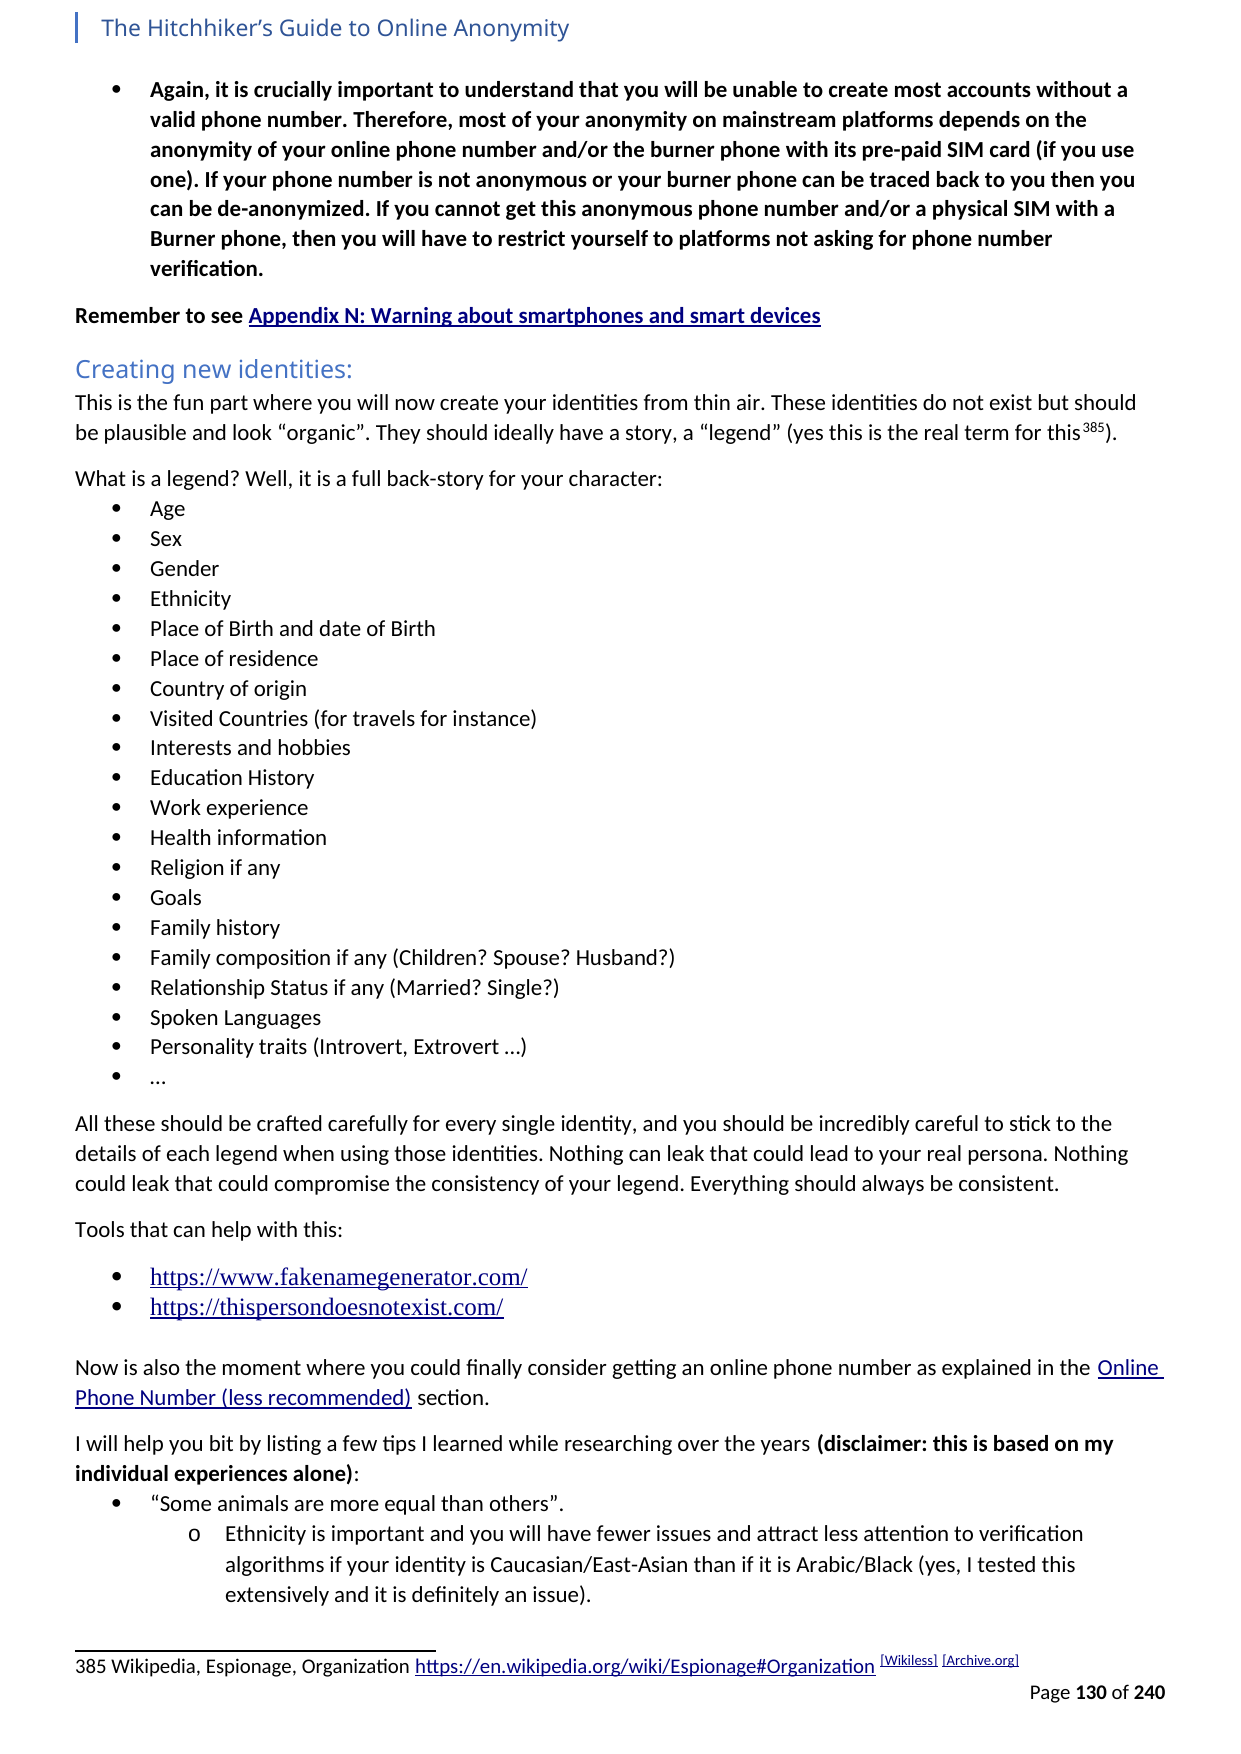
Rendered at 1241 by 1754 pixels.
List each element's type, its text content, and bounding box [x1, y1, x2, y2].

list Spoken Languages [112, 1003, 1165, 1031]
list Visited Countries (for travels for instance) [112, 704, 1165, 732]
list Religion if any [112, 853, 1165, 881]
list Family composition if any (Children? Spouse? Husband?) [112, 943, 1165, 971]
list Personality traits (Introvert, Extrovert …) [112, 1032, 1165, 1061]
list Work experience [112, 793, 1165, 821]
text All these should be crafted carefully for every single identity, and you should be incredibly careful to stick to the details of each legend when using those identities. Nothing can leak that could lead to your real persona. Nothing could leak that could compromise the consistency of your legend. Everything should always be consistent. [75, 1109, 1165, 1197]
list Health information [112, 823, 1165, 851]
list Again, it is crucially important to understand that you will be unable to create most accounts without a valid phone number. Therefore, most of your anonymity on mainstream platforms depends on the anonymity of your online phone number and/or the burner phone with its pre-paid SIM card (if you use one). If your phone number is not anonymous or your burner phone can be traced back to you then you can be de-anonymized. If you cannot get this anonymous phone number and/or a physical SIM with a Burner phone, then you will have to restrict yourself to platforms not asking for phone number verification. [112, 75, 1165, 282]
list … [112, 1062, 1165, 1090]
text Wikipedia, Espionage, Organization https://en.wikipedia.org/wiki/Espionage#Organization [Wikiless] [Archive.org] [75, 1651, 1165, 1679]
list Relationship Status if any (Married? Single?) [112, 973, 1165, 1001]
text What is a legend? Well, it is a full back-story for your character: [75, 464, 1165, 492]
list Place of residence [112, 644, 1165, 672]
text Tools that can help with this: [75, 1215, 1165, 1243]
text I will help you bit by listing a few tips I learned while researching over the years (disclaimer: this is based on my individual experiences alone): [75, 1429, 1165, 1487]
list Place of Birth and date of Birth [112, 614, 1165, 642]
list https://www.fakenamegenerator.com/ [112, 1262, 1165, 1291]
list Family history [112, 913, 1165, 941]
list “Some animals are more equal than others”. [112, 1489, 1165, 1517]
list Sex [112, 524, 1165, 552]
text Remember to see Appendix N: Warning about smartphones and smart devices [75, 301, 1165, 329]
list Country of origin [112, 674, 1165, 702]
list Gender [112, 554, 1165, 582]
list https://thispersondoesnotexist.com/ [112, 1292, 1165, 1321]
list Goals [112, 883, 1165, 911]
list Ethnicity [112, 584, 1165, 612]
text This is the fun part where you will now create your identities from thin air. These identities do not exist but should be plausible and look “organic”. They should ideally have a story, a “legend” (yes this is the real term for this). [75, 388, 1165, 446]
list Age [112, 494, 1165, 522]
text Now is also the moment where you could finally consider getting an online phone number as explained in the Online Phone Number (less recommended) section. [75, 1353, 1165, 1411]
list Education History [112, 763, 1165, 791]
list Interests and hobbies [112, 733, 1165, 762]
subtitle Creating new identities: [75, 352, 1165, 386]
list Ethnicity is important and you will have fewer issues and attract less attention to verification algorithms if your identity is Caucasian/East-Asian than if it is Arabic/Black (yes, I tested this extensively and it is definitely an issue). [187, 1519, 1165, 1608]
